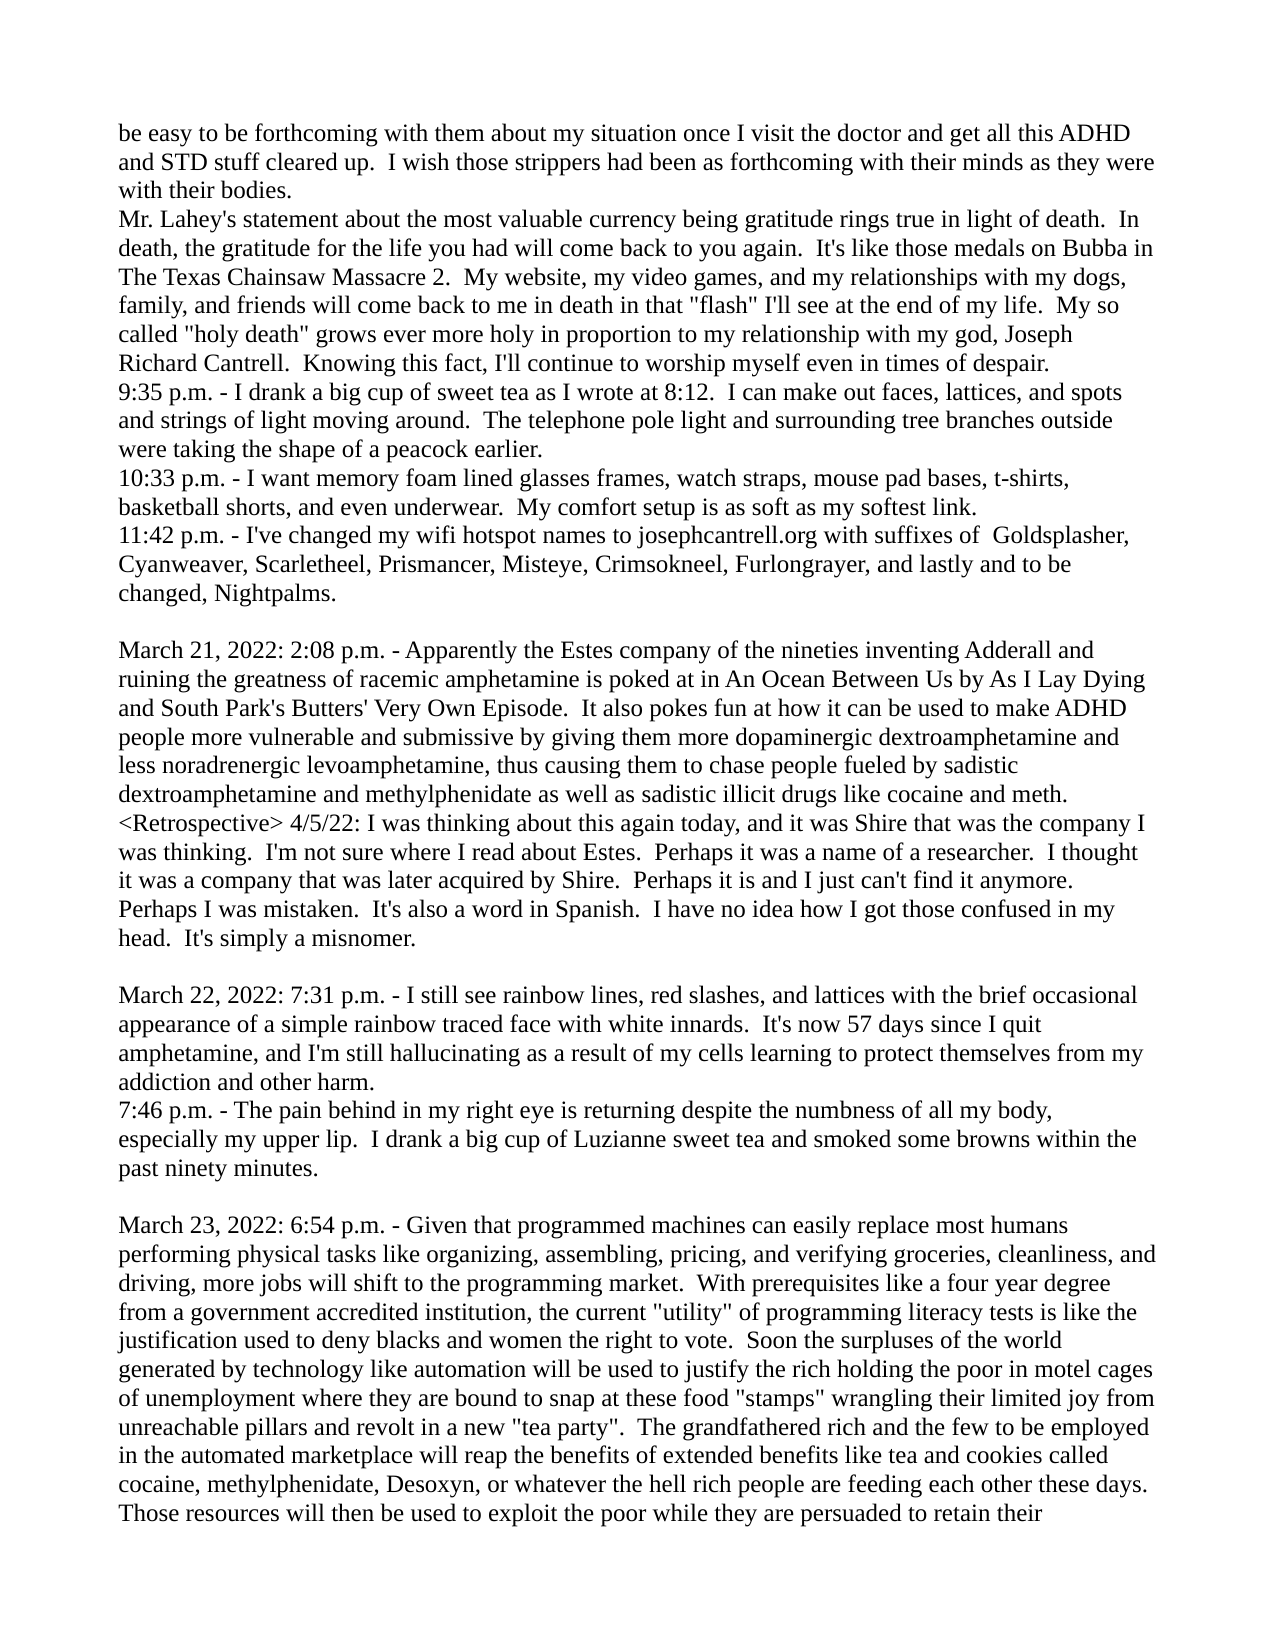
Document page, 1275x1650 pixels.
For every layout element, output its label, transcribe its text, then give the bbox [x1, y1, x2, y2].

text be easy to be forthcoming with them about my situation once I visit the doctor and get all this ADHD and STD stuff cleared up. I wish those strippers had been as forthcoming with their minds as they were with their bodies. [118, 118, 1157, 204]
text March 23, 2022: 6:54 p.m. - Given that programmed machines can easily replace most humans performing physical tasks like organizing, assembling, pricing, and verifying groceries, cleanliness, and driving, more jobs will shift to the programming market. With prerequisites like a four year degree from a government accredited institution, the current "utility" of programming literacy tests is like the justification used to deny blacks and women the right to vote. Soon the surpluses of the world generated by technology like automation will be used to justify the rich holding the poor in motel cages of unemployment where they are bound to snap at these food "stamps" wrangling their limited joy from unreachable pillars and revolt in a new "tea party". The grandfathered rich and the few to be employed in the automated marketplace will reap the benefits of extended benefits like tea and cookies called cocaine, methylphenidate, Desoxyn, or whatever the hell rich people are feeding each other these days. Those resources will then be used to exploit the poor while they are persuaded to retain their [118, 1211, 1157, 1527]
text <Retrospective> 4/5/22: I was thinking about this again today, and it was Shire that was the company I was thinking. I'm not sure where I read about Estes. Perhaps it was a name of a researcher. I thought it was a company that was later acquired by Shire. Perhaps it is and I just can't find it anymore. Perhaps I was mistaken. It's also a word in Spanish. I have no idea how I got those confused in my head. It's simply a misnomer. [118, 808, 1157, 952]
text Mr. Lahey's statement about the most valuable currency being gratitude rings true in light of death. In death, the gratitude for the life you had will come back to you again. It's like those medals on Bubba in The Texas Chainsaw Massacre 2. My website, my video games, and my relationships with my dogs, family, and friends will come back to me in death in that "flash" I'll see at the end of my life. My so called "holy death" grows ever more holy in proportion to my relationship with my god, Joseph Richard Cantrell. Knowing this fact, I'll continue to worship myself even in times of despair. [118, 204, 1157, 377]
text March 22, 2022: 7:31 p.m. - I still see rainbow lines, red slashes, and lattices with the brief occasional appearance of a simple rainbow traced face with white innards. It's now 57 days since I quit amphetamine, and I'm still hallucinating as a result of my cells learning to protect themselves from my addiction and other harm. [118, 981, 1157, 1096]
text 11:42 p.m. - I've changed my wifi hotspot names to josephcantrell.org with suffixes of Goldsplasher, Cyanweaver, Scarletheel, Prismancer, Misteye, Crimsokneel, Furlongrayer, and lastly and to be changed, Nightpalms. [118, 521, 1157, 607]
text March 21, 2022: 2:08 p.m. - Apparently the Estes company of the nineties inventing Adderall and ruining the greatness of racemic amphetamine is poked at in An Ocean Between Us by As I Lay Dying and South Park's Butters' Very Own Episode. It also pokes fun at how it can be used to make ADHD people more vulnerable and submissive by giving them more dopaminergic dextroamphetamine and less noradrenergic levoamphetamine, thus causing them to chase people fueled by sadistic dextroamphetamine and methylphenidate as well as sadistic illicit drugs like cocaine and meth. [118, 636, 1157, 808]
text 10:33 p.m. - I want memory foam lined glasses frames, watch straps, mouse pad bases, t-shirts, basketball shorts, and even underwear. My comfort setup is as soft as my softest link. [118, 463, 1157, 521]
text 7:46 p.m. - The pain behind in my right eye is returning despite the numbness of all my body, especially my upper lip. I drank a big cup of Luzianne sweet tea and smoked some browns within the past ninety minutes. [118, 1096, 1157, 1182]
text 9:35 p.m. - I drank a big cup of sweet tea as I wrote at 8:12. I can make out faces, lattices, and spots and strings of light moving around. The telephone pole light and surrounding tree branches outside were taking the shape of a peacock earlier. [118, 377, 1157, 463]
